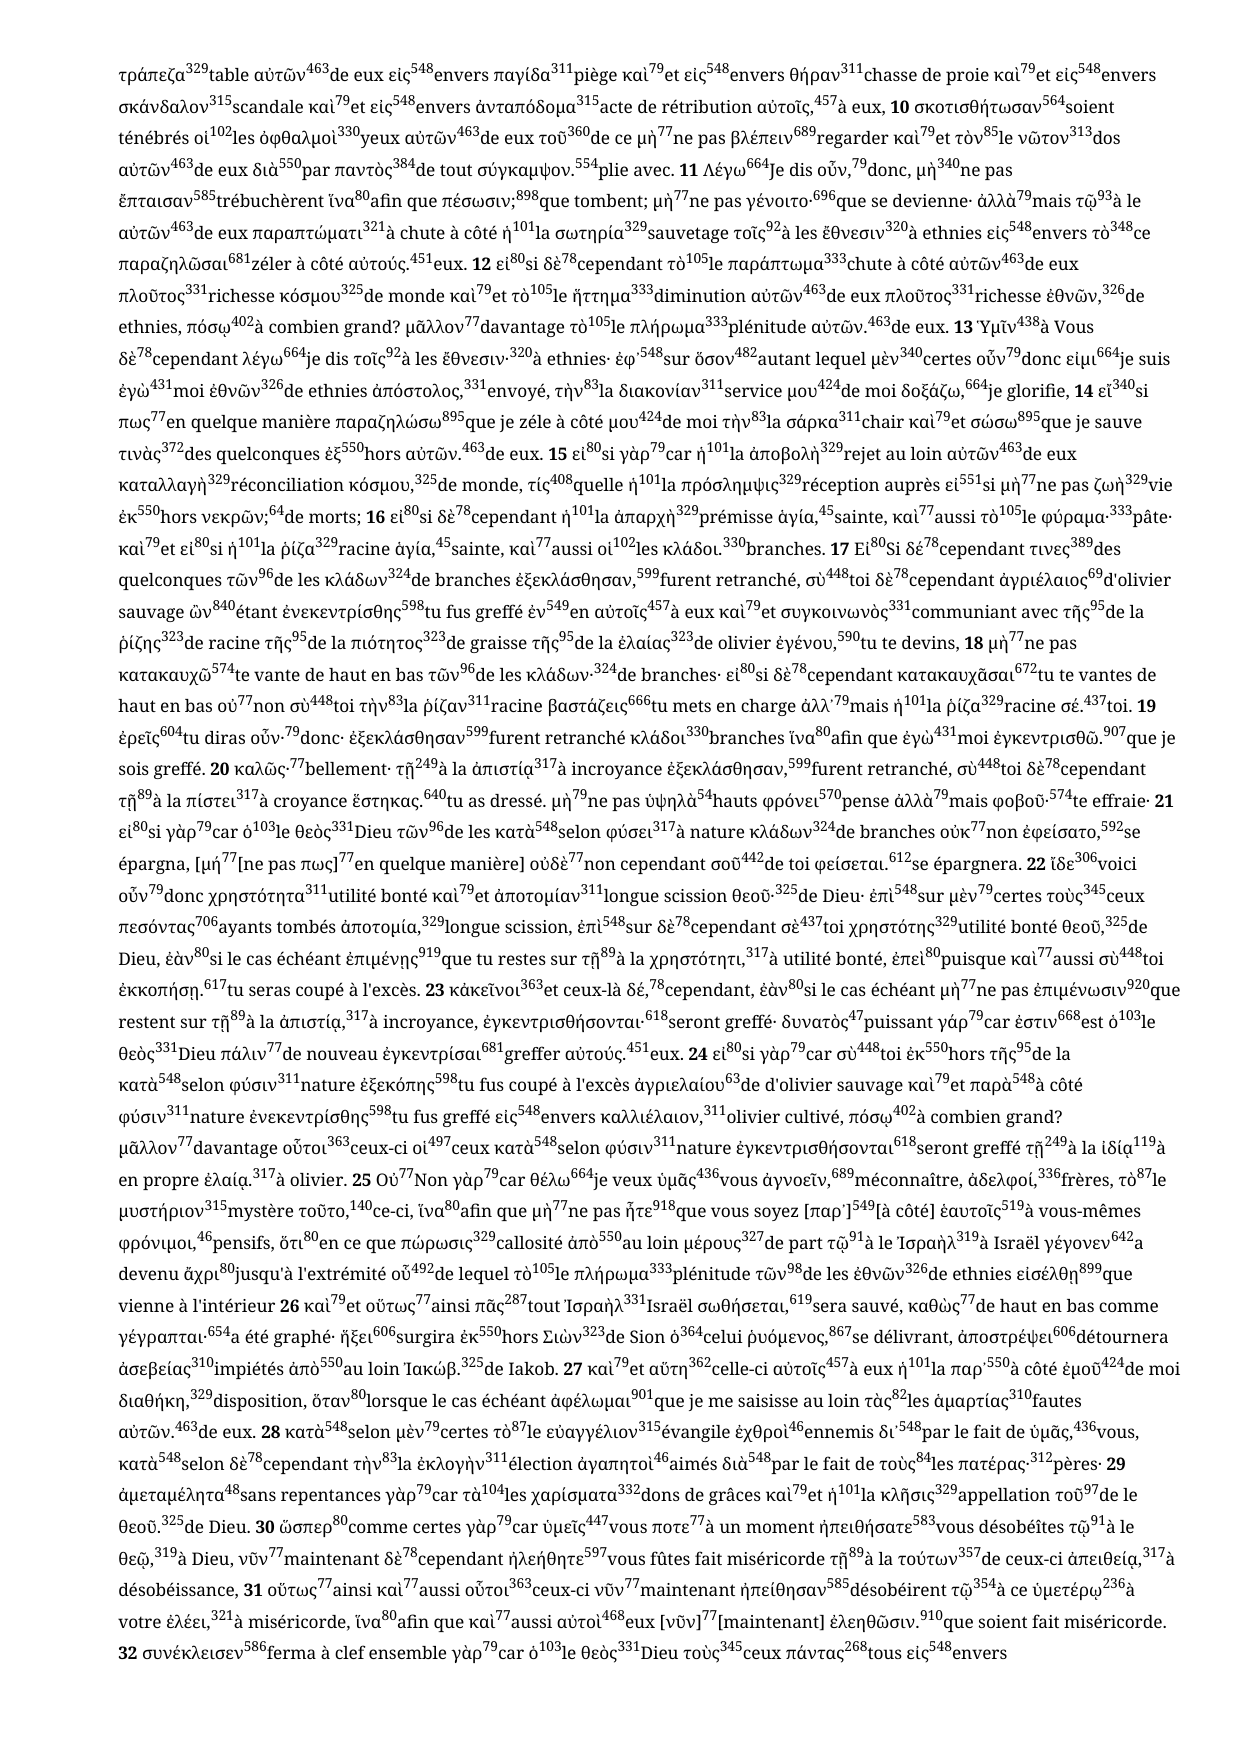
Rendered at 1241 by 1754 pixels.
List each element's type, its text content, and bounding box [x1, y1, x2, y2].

text 1 Λέγω664Je dis οὖν,79donc, μὴ340ne pas ἀπώσατο592se poussa au loin ὁ103le θεὸς331Dieu τὸν85le λαὸν313peuple αὐτοῦ;464de lui; μὴ77ne pas γένοιτο·696que se devienne· καὶ77aussi γὰρ79car ἐγὼ431moi Ἰσραηλίτης331Israélite εἰμί,664je suis, ἐκ550hors σπέρματος327de semence Ἀβραάμ,325de Abraam, φυλῆς323de tribu Βενιαμίν.325de Benyamin. 2 οὐκ77non ἀπώσατο592se poussa au loin ὁ103le θεὸς331Dieu τὸν85le λαὸν313peuple αὐτοῦ464de lui ὃν480lequel προέγνω.586connut avant. ἢ79ou οὐκ77non οἴδατε639vous avez su ἐν549en Ἠλίᾳ319à Élia τί399quel λέγει668dit ἡ101la γραφή,329graphe, ὡς77comme ἐντυγχάνει668intercède τῷ91à le θεῷ319à Dieu κατὰ550contre τοῦ97de le Ἰσραήλ;325de Israël; 3 κύριε,337Maître, τοὺς84les προφήτας312prophètes σου442de toi ἀπέκτειναν,585tuèrent catégoriquement, τὰ86les θυσιαστήριά314autels des sacrifices σου442de toi κατέσκαψαν,585creusèrent de haut en bas, κἀγὼ431et moi ὑπελείφθην596je fus laissé dessous μόνος390seul καὶ79et ζητοῦσιν667cherchent τὴν83la ψυχήν311âme μου.424de moi. 4 ἀλλὰ79mais τί399quel λέγει668dit αὐτῷ458à lui ὁ103le χρηματισμός;331négociation du besoin; κατέλιπον582je laissai en contrebas ἐμαυτῷ509à moi-même ἑπτακισχιλίους178sept mille ἄνδρας,312hommes, οἵτινες497lesquels des quelconques οὐκ77non ἔκαμψαν585fléchirent γόνυ315genou τῇ350à celle Βάαλ.325de Baal. 5 οὕτως77ainsi οὖν79donc καὶ77aussi ἐν549en τῷ91à le νῦν77maintenant καιρῷ319à moment λεῖμμα333reste κατ᾽548selon ἐκλογὴν311élection χάριτος323de grâce γέγονεν·642a devenu· 6 εἰ80si δὲ78cependant χάριτι,317à grâce, οὐκέτι77non plus ἐξ550hors ἔργων,326de travaux, ἐπεὶ80puisque ἡ101la χάρις329grâce οὐκέτι77non plus γίνεται674se devient χάρις.329grâce. 7 Τί399Quel οὖν;79donc; ὃ482lequel ἐπιζητεῖ668surcherche Ἰσραήλ,331Israël, τοῦτο348ce-ci οὐκ77non ἐπέτυχεν,586obtint le dessus, ἡ101la δὲ78cependant ἐκλογὴ329élection ἐπέτυχεν·586obtint le dessus· οἱ102les δὲ78cependant λοιποὶ389restants ἐπωρώθησαν,599furent rendu calleux, 8 καθὼς77de haut en bas comme γέγραπται·654a été graphé· ἔδωκεν586donna αὐτοῖς457à eux ὁ103le θεὸς331Dieu πνεῦμα315souffle κατανύξεως,323de torpeur, ὀφθαλμοὺς312yeux τοῦ360de ce μὴ77ne pas βλέπειν689regarder καὶ79et ὦτα314oreilles τοῦ360de ce μὴ77ne pas ἀκούειν,689écouter, ἕως552jusqu'à ce que τῆς95de la σήμερον77aujourd'hui ἡμέρας.323de journée. 9 καὶ79et Δαυὶδ331Dauid λέγει·668dit· γενηθήτω565soit devenu ἡ101la τράπεζα329table αὐτῶν463de eux εἰς548envers παγίδα311piège καὶ79et εἰς548envers θήραν311chasse de proie καὶ79et εἰς548envers σκάνδαλον315scandale καὶ79et εἰς548envers ἀνταπόδομα315acte de rétribution αὐτοῖς,457à eux, 10 σκοτισθήτωσαν564soient ténébrés οἱ102les ὀφθαλμοὶ330yeux αὐτῶν463de eux τοῦ360de ce μὴ77ne pas βλέπειν689regarder καὶ79et τὸν85le νῶτον313dos αὐτῶν463de eux διὰ550par παντὸς384de tout σύγκαμψον.554plie avec. 11 Λέγω664Je dis οὖν,79donc, μὴ340ne pas ἔπταισαν585trébuchèrent ἵνα80afin que πέσωσιν;898que tombent; μὴ77ne pas γένοιτο·696que se devienne· ἀλλὰ79mais τῷ93à le αὐτῶν463de eux παραπτώματι321à chute à côté ἡ101la σωτηρία329sauvetage τοῖς92à les ἔθνεσιν320à ethnies εἰς548envers τὸ348ce παραζηλῶσαι681zéler à côté αὐτούς.451eux. 12 εἰ80si δὲ78cependant τὸ105le παράπτωμα333chute à côté αὐτῶν463de eux πλοῦτος331richesse κόσμου325de monde καὶ79et τὸ105le ἥττημα333diminution αὐτῶν463de eux πλοῦτος331richesse ἐθνῶν,326de ethnies, πόσῳ402à combien grand? μᾶλλον77davantage τὸ105le πλήρωμα333plénitude αὐτῶν.463de eux. 13 Ὑμῖν438à Vous δὲ78cependant λέγω664je dis τοῖς92à les ἔθνεσιν·320à ethnies· ἐφ᾽548sur ὅσον482autant lequel μὲν340certes οὖν79donc εἰμι664je suis ἐγὼ431moi ἐθνῶν326de ethnies ἀπόστολος,331envoyé, τὴν83la διακονίαν311service μου424de moi δοξάζω,664je glorifie, 14 εἴ340si πως77en quelque manière παραζηλώσω895que je zéle à côté μου424de moi τὴν83la σάρκα311chair καὶ79et σώσω895que je sauve τινὰς372des quelconques ἐξ550hors αὐτῶν.463de eux. 15 εἰ80si γὰρ79car ἡ101la ἀποβολὴ329rejet au loin αὐτῶν463de eux καταλλαγὴ329réconciliation κόσμου,325de monde, τίς408quelle ἡ101la πρόσλημψις329réception auprès εἰ551si μὴ77ne pas ζωὴ329vie ἐκ550hors νεκρῶν;64de morts; 16 εἰ80si δὲ78cependant ἡ101la ἀπαρχὴ329prémisse ἁγία,45sainte, καὶ77aussi τὸ105le φύραμα·333pâte· καὶ79et εἰ80si ἡ101la ῥίζα329racine ἁγία,45sainte, καὶ77aussi οἱ102les κλάδοι.330branches. 17 Εἰ80Si δέ78cependant τινες389des quelconques τῶν96de les κλάδων324de branches ἐξεκλάσθησαν,599furent retranché, σὺ448toi δὲ78cependant ἀγριέλαιος69d'olivier sauvage ὢν840étant ἐνεκεντρίσθης598tu fus greffé ἐν549en αὐτοῖς457à eux καὶ79et συγκοινωνὸς331communiant avec τῆς95de la ῥίζης323de racine τῆς95de la πιότητος323de graisse τῆς95de la ἐλαίας323de olivier ἐγένου,590tu te devins, 18 μὴ77ne pas κατακαυχῶ574te vante de haut en bas τῶν96de les κλάδων·324de branches· εἰ80si δὲ78cependant κατακαυχᾶσαι672tu te vantes de haut en bas οὐ77non σὺ448toi τὴν83la ῥίζαν311racine βαστάζεις666tu mets en charge ἀλλ᾽79mais ἡ101la ῥίζα329racine σέ.437toi. 19 ἐρεῖς604tu diras οὖν·79donc· ἐξεκλάσθησαν599furent retranché κλάδοι330branches ἵνα80afin que ἐγὼ431moi ἐγκεντρισθῶ.907que je sois greffé. 20 καλῶς·77bellement· τῇ249à la ἀπιστίᾳ317à incroyance ἐξεκλάσθησαν,599furent retranché, σὺ448toi δὲ78cependant τῇ89à la πίστει317à croyance ἕστηκας.640tu as dressé. μὴ79ne pas ὑψηλὰ54hauts φρόνει570pense ἀλλὰ79mais φοβοῦ·574te effraie· 21 εἰ80si γὰρ79car ὁ103le θεὸς331Dieu τῶν96de les κατὰ548selon φύσει317à nature κλάδων324de branches οὐκ77non ἐφείσατο,592se épargna, [μή77[ne pas πως]77en quelque manière] οὐδὲ77non cependant σοῦ442de toi φείσεται.612se épargnera. 22 ἴδε306voici οὖν79donc χρηστότητα311utilité bonté καὶ79et ἀποτομίαν311longue scission θεοῦ·325de Dieu· ἐπὶ548sur μὲν79certes τοὺς345ceux πεσόντας706ayants tombés ἀποτομία,329longue scission, ἐπὶ548sur δὲ78cependant σὲ437toi χρηστότης329utilité bonté θεοῦ,325de Dieu, ἐὰν80si le cas échéant ἐπιμένῃς919que tu restes sur τῇ89à la χρηστότητι,317à utilité bonté, ἐπεὶ80puisque καὶ77aussi σὺ448toi ἐκκοπήσῃ.617tu seras coupé à l'excès. 23 κἀκεῖνοι363et ceux-là δέ,78cependant, ἐὰν80si le cas échéant μὴ77ne pas ἐπιμένωσιν920que restent sur τῇ89à la ἀπιστίᾳ,317à incroyance, ἐγκεντρισθήσονται·618seront greffé· δυνατὸς47puissant γάρ79car ἐστιν668est ὁ103le θεὸς331Dieu πάλιν77de nouveau ἐγκεντρίσαι681greffer αὐτούς.451eux. 24 εἰ80si γὰρ79car σὺ448toi ἐκ550hors τῆς95de la κατὰ548selon φύσιν311nature ἐξεκόπης598tu fus coupé à l'excès ἀγριελαίου63de d'olivier sauvage καὶ79et παρὰ548à côté φύσιν311nature ἐνεκεντρίσθης598tu fus greffé εἰς548envers καλλιέλαιον,311olivier cultivé, πόσῳ402à combien grand? μᾶλλον77davantage οὗτοι363ceux-ci οἱ497ceux κατὰ548selon φύσιν311nature ἐγκεντρισθήσονται618seront greffé τῇ249à la ἰδίᾳ119à en propre ἐλαίᾳ.317à olivier. 25 Οὐ77Non γὰρ79car θέλω664je veux ὑμᾶς436vous ἀγνοεῖν,689méconnaître, ἀδελφοί,336frères, τὸ87le μυστήριον315mystère τοῦτο,140ce-ci, ἵνα80afin que μὴ77ne pas ἦτε918que vous soyez [παρ᾽]549[à côté] ἑαυτοῖς519à vous-mêmes φρόνιμοι,46pensifs, ὅτι80en ce que πώρωσις329callosité ἀπὸ550au loin μέρους327de part τῷ91à le Ἰσραὴλ319à Israël γέγονεν642a devenu ἄχρι80jusqu'à l'extrémité οὗ492de lequel τὸ105le πλήρωμα333plénitude τῶν98de les ἐθνῶν326de ethnies εἰσέλθῃ899que vienne à l'intérieur 26 καὶ79et οὕτως77ainsi πᾶς287tout Ἰσραὴλ331Israël σωθήσεται,619sera sauvé, καθὼς77de haut en bas comme γέγραπται·654a été graphé· ἥξει606surgira ἐκ550hors Σιὼν323de Sion ὁ364celui ῥυόμενος,867se délivrant, ἀποστρέψει606détournera ἀσεβείας310impiétés ἀπὸ550au loin Ἰακώβ.325de Iakob. 27 καὶ79et αὕτη362celle-ci αὐτοῖς457à eux ἡ101la παρ᾽550à côté ἐμοῦ424de moi διαθήκη,329disposition, ὅταν80lorsque le cas échéant ἀφέλωμαι901que je me saisisse au loin τὰς82les ἁμαρτίας310fautes αὐτῶν.463de eux. 28 κατὰ548selon μὲν79certes τὸ87le εὐαγγέλιον315évangile ἐχθροὶ46ennemis δι᾽548par le fait de ὑμᾶς,436vous, κατὰ548selon δὲ78cependant τὴν83la ἐκλογὴν311élection ἀγαπητοὶ46aimés διὰ548par le fait de τοὺς84les πατέρας·312pères· 29 ἀμεταμέλητα48sans repentances γὰρ79car τὰ104les χαρίσματα332dons de grâces καὶ79et ἡ101la κλῆσις329appellation τοῦ97de le θεοῦ.325de Dieu. 30 ὥσπερ80comme certes γὰρ79car ὑμεῖς447vous ποτε77à un moment ἠπειθήσατε583vous désobéîtes τῷ91à le θεῷ,319à Dieu, νῦν77maintenant δὲ78cependant ἠλεήθητε597vous fûtes fait miséricorde τῇ89à la τούτων357de ceux-ci ἀπειθείᾳ,317à désobéissance, 31 οὕτως77ainsi καὶ77aussi οὗτοι363ceux-ci νῦν77maintenant ἠπείθησαν585désobéirent τῷ354à ce ὑμετέρῳ236à votre ἐλέει,321à miséricorde, ἵνα80afin que καὶ77aussi αὐτοὶ468eux [νῦν]77[maintenant] ἐλεηθῶσιν.910que soient fait miséricorde. 32 συνέκλεισεν586ferma à clef ensemble γὰρ79car ὁ103le θεὸς331Dieu τοὺς345ceux πάντας268tous εἰς548envers ἀπείθειαν,311désobéissance, ἵνα80afin que τοὺς345ceux πάντας268tous ἐλεήσῃ.899que fasse miséricorde. 33 Ὦ340O βάθος333profondeur πλούτου325de richesse καὶ79et σοφίας323de sagesse καὶ79et γνώσεως323de connaissance θεοῦ·325de Dieu· ὡς77comme ἀνεξεραύνητα48insondables τὰ104les κρίματα332objets de jugements αὐτοῦ464de lui καὶ79et ἀνεξιχνίαστοι44intraçables αἱ100les ὁδοὶ328chemins αὐτοῦ.464de lui. 34 τίς410quel γὰρ79car ἔγνω586connut νοῦν313intellect κυρίου;325de Maître; ἢ79ou τίς410quel σύμβουλος331conseiller αὐτοῦ464de lui ἐγένετο;592se devint; 35 ἢ79ou τίς410quel προέδωκεν586donna avant αὐτῷ,458à lui, καὶ79et ἀνταποδοθήσεται619sera redonné en échange αὐτῷ;458à lui; 36 ὅτι80en ce que ἐξ550hors αὐτοῦ464de lui καὶ79et δι᾽550par αὐτοῦ464de lui καὶ79et εἰς548envers αὐτὸν452lui τὰ365ces πάντα·288tous· αὐτῷ458à lui ἡ101la δόξα329gloire εἰς548envers τοὺς84les αἰῶνας,312ères, ἀμήν.304amen. [118, 59, 1181, 1665]
